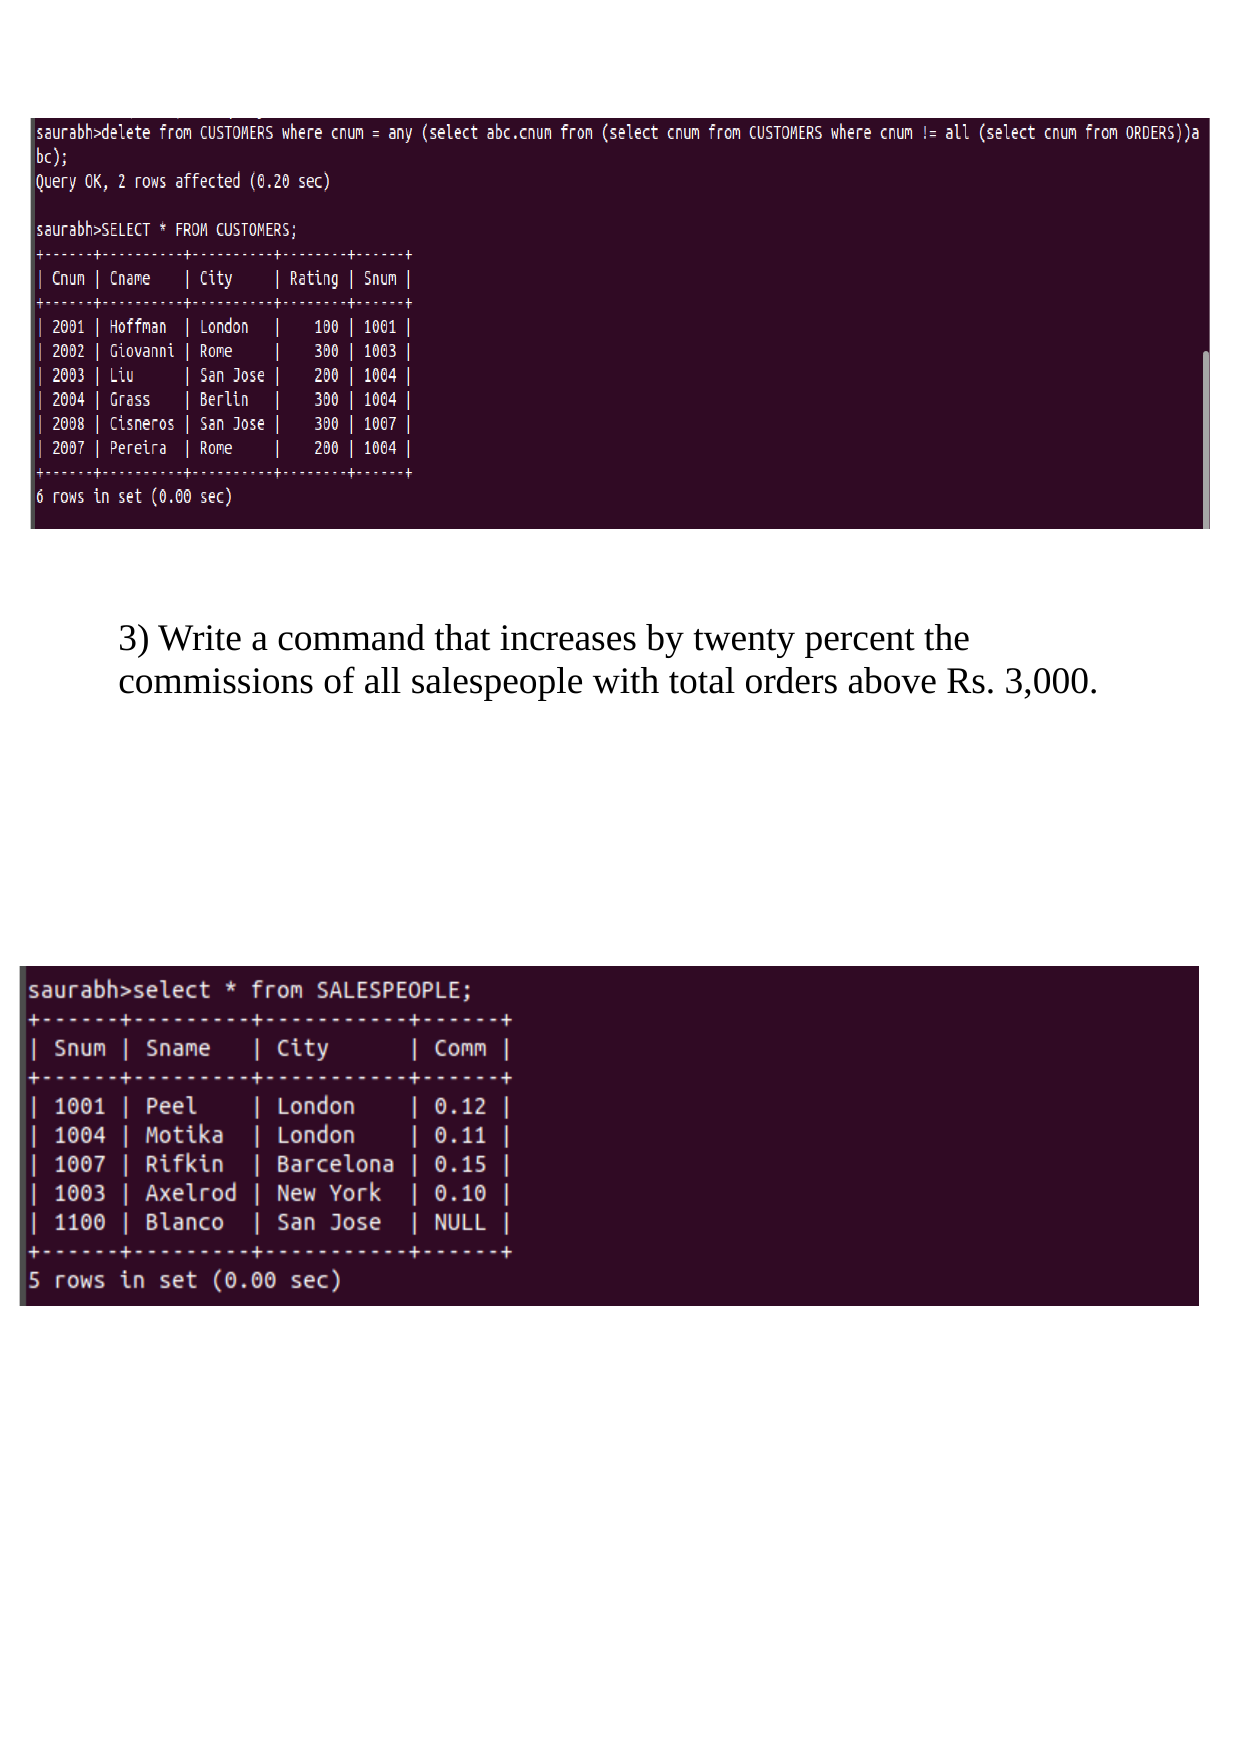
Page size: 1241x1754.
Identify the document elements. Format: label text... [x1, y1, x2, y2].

text 3) Write a command that increases by twenty percent the commissions of all salespeople with total orders above Rs. 3,000. [118, 615, 1122, 701]
picture [19, 966, 1199, 1306]
picture [30, 118, 1210, 529]
